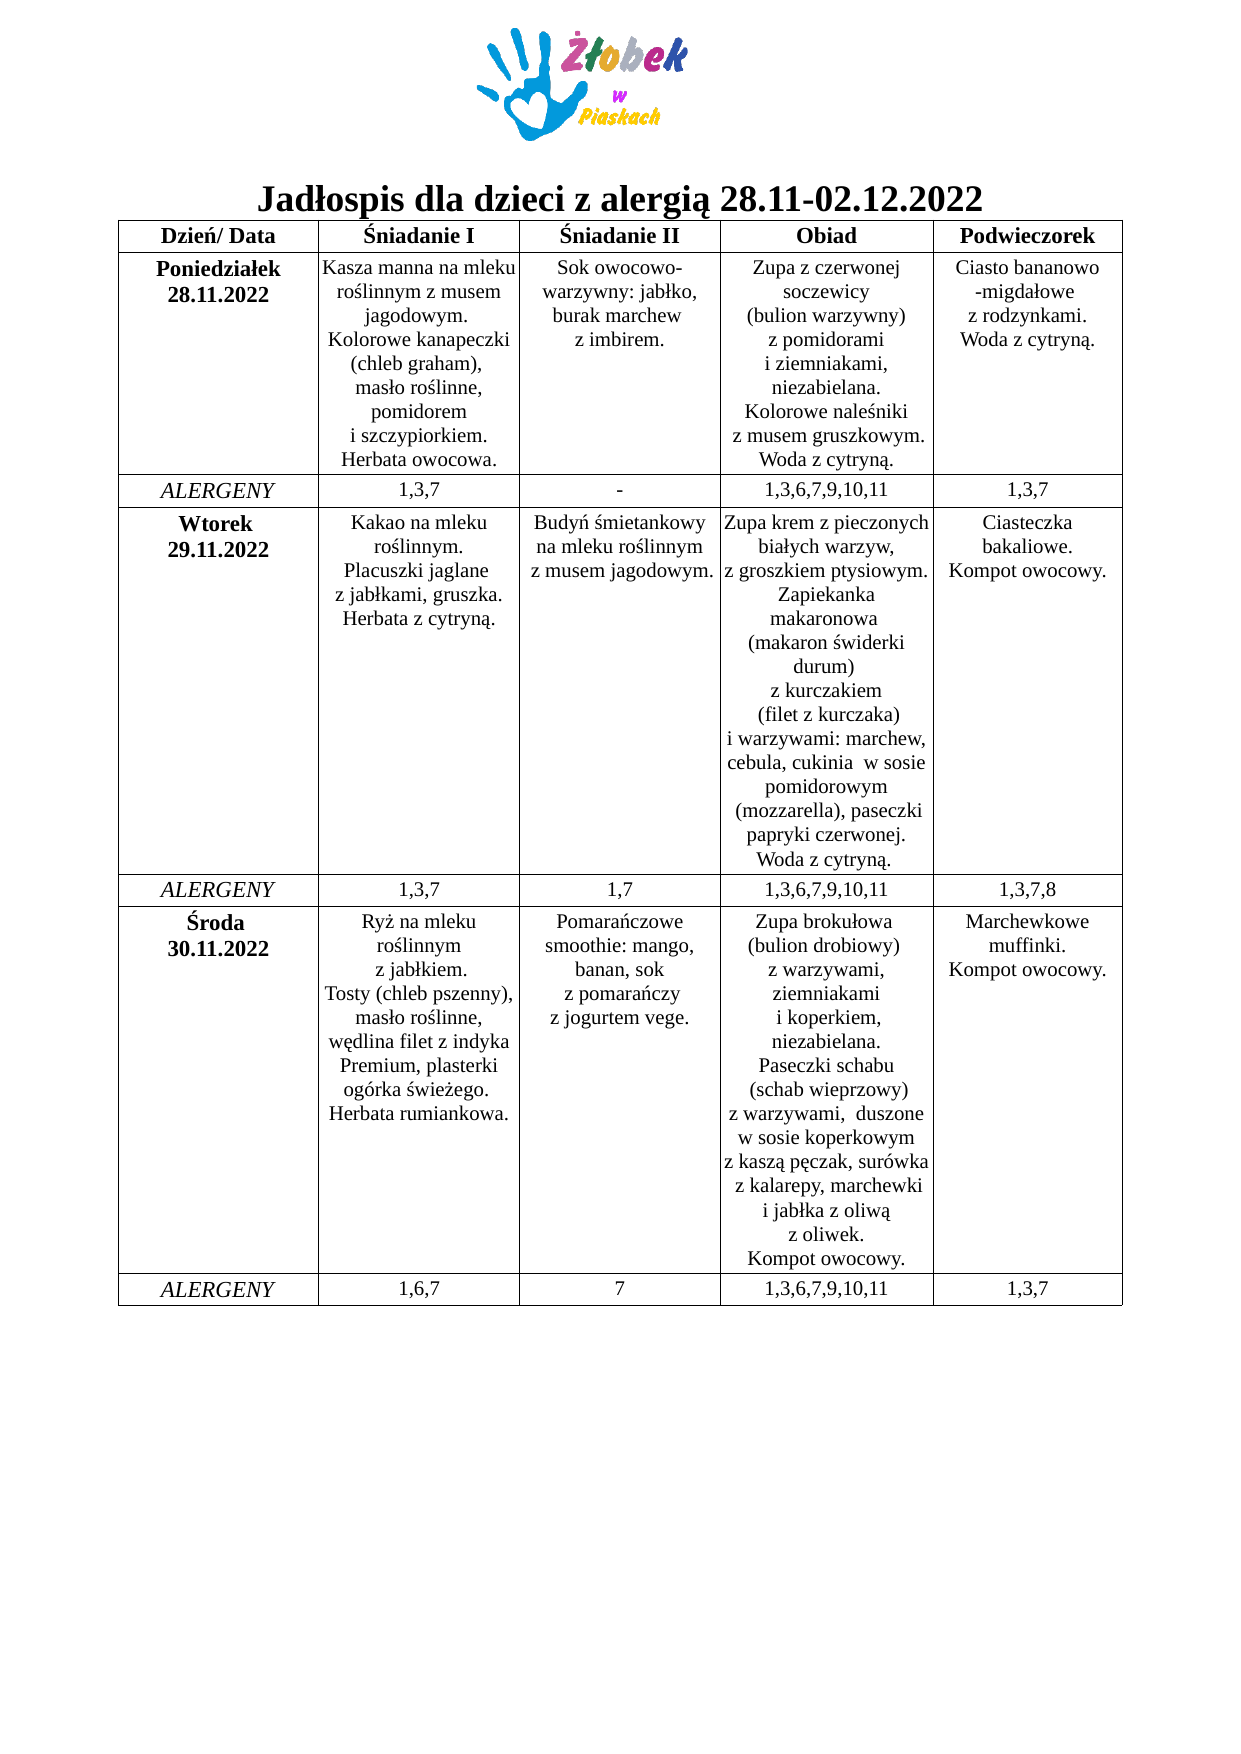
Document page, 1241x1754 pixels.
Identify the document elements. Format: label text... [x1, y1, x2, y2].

table_cell 1,3,7 [319, 875, 519, 906]
table_cell Budyń śmietankowy na mleku roślinnym z musem jagodowym. [520, 508, 720, 873]
table_header Podwieczorek [934, 221, 1122, 252]
table_cell 1,3,6,7,9,10,11 [721, 1274, 933, 1305]
table_cell Zupa z czerwonej soczewicy (bulion warzywny) z pomidorami i ziemniakami, niezabielana. Kolorowe naleśniki z musem gruszkowym. Woda z cytryną. [721, 253, 933, 474]
table_cell 1,3,7,8 [934, 875, 1122, 906]
picture [511, 93, 547, 128]
table_header Śniadanie I [319, 221, 519, 252]
table_cell 1,3,7 [934, 1274, 1122, 1305]
table_cell Ciasto bananowo -migdałowe z rodzynkami. Woda z cytryną. [934, 253, 1122, 474]
table_cell Kakao na mleku roślinnym. Placuszki jaglane z jabłkami, gruszka. Herbata z cytryną. [319, 508, 519, 873]
table_cell 1,3,7 [934, 475, 1122, 507]
table_cell ALERGENY [119, 875, 318, 906]
picture [476, 28, 688, 141]
table_cell Zupa brokułowa (bulion drobiowy) z warzywami, ziemniakami i koperkiem, niezabielana. Paseczki schabu (schab wieprzowy) z warzywami, duszone w sosie koperkowym z kaszą pęczak, surówka z kalarepy, marchewki i jabłka z oliwą z oliwek. Kompot owocowy. [721, 907, 933, 1273]
table_cell Ciasteczka bakaliowe. Kompot owocowy. [934, 508, 1122, 873]
table_cell 1,3,6,7,9,10,11 [721, 875, 933, 906]
table_cell Sok owocowo-warzywny: jabłko, burak marchew z imbirem. [520, 253, 720, 474]
table_cell Poniedziałek 28.11.2022 [119, 253, 318, 474]
table_cell Środa 30.11.2022 [119, 907, 318, 1273]
table_cell ALERGENY [119, 475, 318, 507]
table_cell Wtorek 29.11.2022 [119, 508, 318, 873]
table_cell 1,3,7 [319, 475, 519, 507]
table_cell 1,6,7 [319, 1274, 519, 1305]
text Jadłospis dla dzieci z alergią 28.11-02.12.2022 [118, 176, 1122, 219]
table_cell Marchewkowe muffinki. Kompot owocowy. [934, 907, 1122, 1273]
table_header Obiad [721, 221, 933, 252]
table_cell 7 [520, 1274, 720, 1305]
table_cell 1,7 [520, 875, 720, 906]
table_cell Pomarańczowe smoothie: mango, banan, sok z pomarańczy z jogurtem vege. [520, 907, 720, 1273]
table_cell - [520, 475, 720, 507]
table_header Śniadanie II [520, 221, 720, 252]
table_cell Zupa krem z pieczonych białych warzyw, z groszkiem ptysiowym. Zapiekanka makaronowa (makaron świderki durum) z kurczakiem (filet z kurczaka) i warzywami: marchew, cebula, cukinia w sosie pomidorowym (mozzarella), paseczki papryki czerwonej. Woda z cytryną. [721, 508, 933, 873]
table_cell ALERGENY [119, 1274, 318, 1305]
table_cell Ryż na mleku roślinnym z jabłkiem. Tosty (chleb pszenny), masło roślinne, wędlina filet z indyka Premium, plasterki ogórka świeżego. Herbata rumiankowa. [319, 907, 519, 1273]
table_header Dzień/ Data [119, 221, 318, 252]
table_cell 1,3,6,7,9,10,11 [721, 475, 933, 507]
table_cell Kasza manna na mleku roślinnym z musem jagodowym. Kolorowe kanapeczki (chleb graham), masło roślinne, pomidorem i szczypiorkiem. Herbata owocowa. [319, 253, 519, 474]
